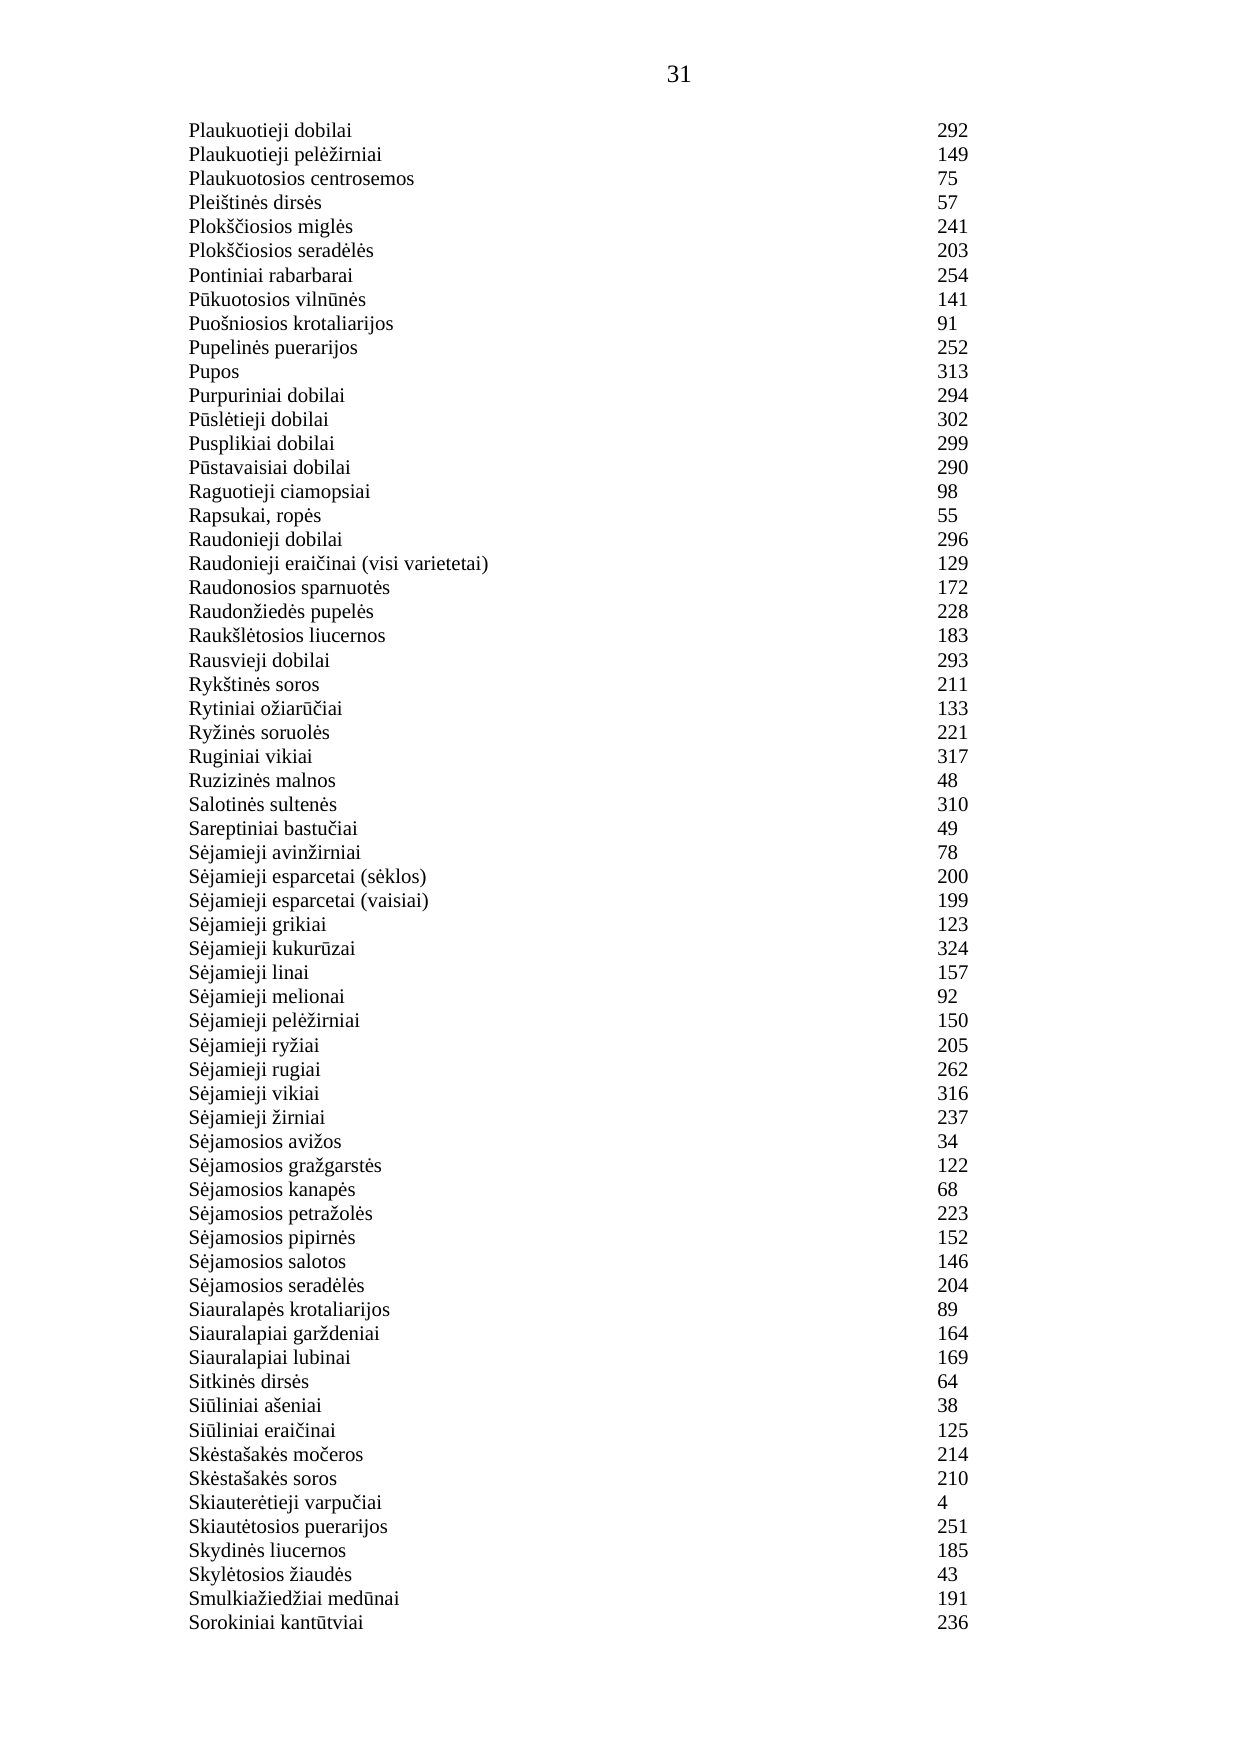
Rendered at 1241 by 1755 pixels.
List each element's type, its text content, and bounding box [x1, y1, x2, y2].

table_cell 221 [926, 720, 1181, 744]
table_cell Raukšlėtosios liucernos [177, 624, 926, 647]
table_cell Sėjamieji melionai [177, 984, 926, 1008]
table_cell Pupos [177, 359, 926, 383]
table_cell Ruzizinės malnos [177, 768, 926, 792]
table_cell Pupelinės puerarijos [177, 335, 926, 359]
table_cell Ruginiai vikiai [177, 744, 926, 768]
table_cell Raguotieji ciamopsiai [177, 479, 926, 503]
table_cell Pūstavaisiai dobilai [177, 455, 926, 479]
table_cell Sėjamosios pipirnės [177, 1225, 926, 1249]
table_cell 34 [926, 1129, 1181, 1153]
table_cell Raudonosios sparnuotės [177, 575, 926, 599]
table_cell Pusplikiai dobilai [177, 431, 926, 455]
table_cell Sėjamosios gražgarstės [177, 1153, 926, 1177]
table_cell 251 [926, 1514, 1181, 1538]
table_cell 214 [926, 1442, 1181, 1466]
table_cell 252 [926, 335, 1181, 359]
table_cell 98 [926, 479, 1181, 503]
table_cell 38 [926, 1394, 1181, 1417]
table_cell Ryžinės soruolės [177, 720, 926, 744]
table_cell 43 [926, 1562, 1181, 1586]
table_cell Siauralapiai garždeniai [177, 1321, 926, 1345]
table_cell Skylėtosios žiaudės [177, 1562, 926, 1586]
table_cell Sėjamieji kukurūzai [177, 936, 926, 960]
table_cell 299 [926, 431, 1181, 455]
table_cell 262 [926, 1057, 1181, 1081]
table_cell Siauralapės krotaliarijos [177, 1297, 926, 1321]
table_cell 49 [926, 816, 1181, 840]
table_cell 152 [926, 1225, 1181, 1249]
table_cell 78 [926, 840, 1181, 864]
table_cell 293 [926, 648, 1181, 672]
table_cell 200 [926, 864, 1181, 888]
table_cell 199 [926, 888, 1181, 912]
table_cell 123 [926, 912, 1181, 936]
table_cell Siauralapiai lubinai [177, 1345, 926, 1369]
table_cell 129 [926, 551, 1181, 575]
table_cell Sėjamieji rugiai [177, 1057, 926, 1081]
table_cell 172 [926, 575, 1181, 599]
table_cell Raudonžiedės pupelės [177, 599, 926, 623]
table_cell Siūliniai eraičinai [177, 1418, 926, 1442]
table_cell 310 [926, 792, 1181, 816]
table_cell Plokščiosios seradėlės [177, 239, 926, 262]
table_cell 125 [926, 1418, 1181, 1442]
table_cell Skydinės liucernos [177, 1538, 926, 1562]
table_cell 149 [926, 142, 1181, 166]
table_cell 89 [926, 1297, 1181, 1321]
table_cell Plokščiosios miglės [177, 214, 926, 238]
table_cell Pūkuotosios vilnūnės [177, 287, 926, 311]
table_cell Raudonieji dobilai [177, 527, 926, 551]
table_cell Sėjamosios petražolės [177, 1201, 926, 1225]
table_cell Sėjamieji linai [177, 960, 926, 984]
table_cell Sėjamosios salotos [177, 1249, 926, 1273]
table_cell 150 [926, 1009, 1181, 1032]
table_cell Sėjamosios kanapės [177, 1177, 926, 1201]
table_cell 92 [926, 984, 1181, 1008]
table_cell 210 [926, 1466, 1181, 1490]
table_cell 223 [926, 1201, 1181, 1225]
table_cell Sėjamieji vikiai [177, 1081, 926, 1105]
table_cell Sorokiniai kantūtviai [177, 1610, 926, 1634]
table_cell Skėstašakės soros [177, 1466, 926, 1490]
table_cell 316 [926, 1081, 1181, 1105]
table_cell 228 [926, 599, 1181, 623]
table_cell 241 [926, 214, 1181, 238]
table_cell 290 [926, 455, 1181, 479]
table_cell 169 [926, 1345, 1181, 1369]
table_cell Rapsukai, ropės [177, 503, 926, 527]
table_cell 313 [926, 359, 1181, 383]
table_cell 57 [926, 190, 1181, 214]
table_cell 292 [926, 118, 1181, 142]
table_cell Sareptiniai bastučiai [177, 816, 926, 840]
table_cell Plaukuotieji pelėžirniai [177, 142, 926, 166]
table_cell Sėjamieji ryžiai [177, 1033, 926, 1057]
table_cell 296 [926, 527, 1181, 551]
table_cell 68 [926, 1177, 1181, 1201]
table_cell Pūslėtieji dobilai [177, 407, 926, 431]
table_cell Raudonieji eraičinai (visi varietetai) [177, 551, 926, 575]
table_cell Plaukuotosios centrosemos [177, 166, 926, 190]
table_cell Skiauterėtieji varpučiai [177, 1490, 926, 1514]
table_cell 324 [926, 936, 1181, 960]
table_cell 133 [926, 696, 1181, 720]
table_cell Rykštinės soros [177, 672, 926, 696]
table_cell 91 [926, 311, 1181, 335]
table_cell 236 [926, 1610, 1181, 1634]
table_cell Sėjamieji grikiai [177, 912, 926, 936]
table_cell Pontiniai rabarbarai [177, 263, 926, 287]
table_cell 64 [926, 1369, 1181, 1393]
table_cell 254 [926, 263, 1181, 287]
table_cell 55 [926, 503, 1181, 527]
table_cell Salotinės sultenės [177, 792, 926, 816]
table_cell Sėjamieji esparcetai (sėklos) [177, 864, 926, 888]
table_cell 183 [926, 624, 1181, 647]
table_cell Sėjamosios seradėlės [177, 1273, 926, 1297]
table_cell Rausvieji dobilai [177, 648, 926, 672]
table_cell 185 [926, 1538, 1181, 1562]
table_cell 205 [926, 1033, 1181, 1057]
table_cell 122 [926, 1153, 1181, 1177]
table_cell 317 [926, 744, 1181, 768]
table_cell 203 [926, 239, 1181, 262]
table_cell 191 [926, 1586, 1181, 1610]
table_cell Sėjamieji esparcetai (vaisiai) [177, 888, 926, 912]
table_cell 146 [926, 1249, 1181, 1273]
table_cell 164 [926, 1321, 1181, 1345]
table_cell 294 [926, 383, 1181, 407]
table_cell Puošniosios krotaliarijos [177, 311, 926, 335]
table_cell Sėjamieji pelėžirniai [177, 1009, 926, 1032]
table_cell 204 [926, 1273, 1181, 1297]
table_cell 302 [926, 407, 1181, 431]
table_cell 237 [926, 1105, 1181, 1129]
table_cell 157 [926, 960, 1181, 984]
table_cell 75 [926, 166, 1181, 190]
table_cell Sitkinės dirsės [177, 1369, 926, 1393]
table_cell Siūliniai ašeniai [177, 1394, 926, 1417]
table_cell Skėstašakės močeros [177, 1442, 926, 1466]
table_cell 48 [926, 768, 1181, 792]
table_cell Skiautėtosios puerarijos [177, 1514, 926, 1538]
table_cell Plaukuotieji dobilai [177, 118, 926, 142]
table_cell 141 [926, 287, 1181, 311]
table_cell 211 [926, 672, 1181, 696]
table_cell 4 [926, 1490, 1181, 1514]
table_cell Smulkiažiedžiai medūnai [177, 1586, 926, 1610]
table_cell Sėjamieji avinžirniai [177, 840, 926, 864]
table_cell Rytiniai ožiarūčiai [177, 696, 926, 720]
table_cell Pleištinės dirsės [177, 190, 926, 214]
table_cell Sėjamosios avižos [177, 1129, 926, 1153]
table_cell Sėjamieji žirniai [177, 1105, 926, 1129]
table_cell Purpuriniai dobilai [177, 383, 926, 407]
